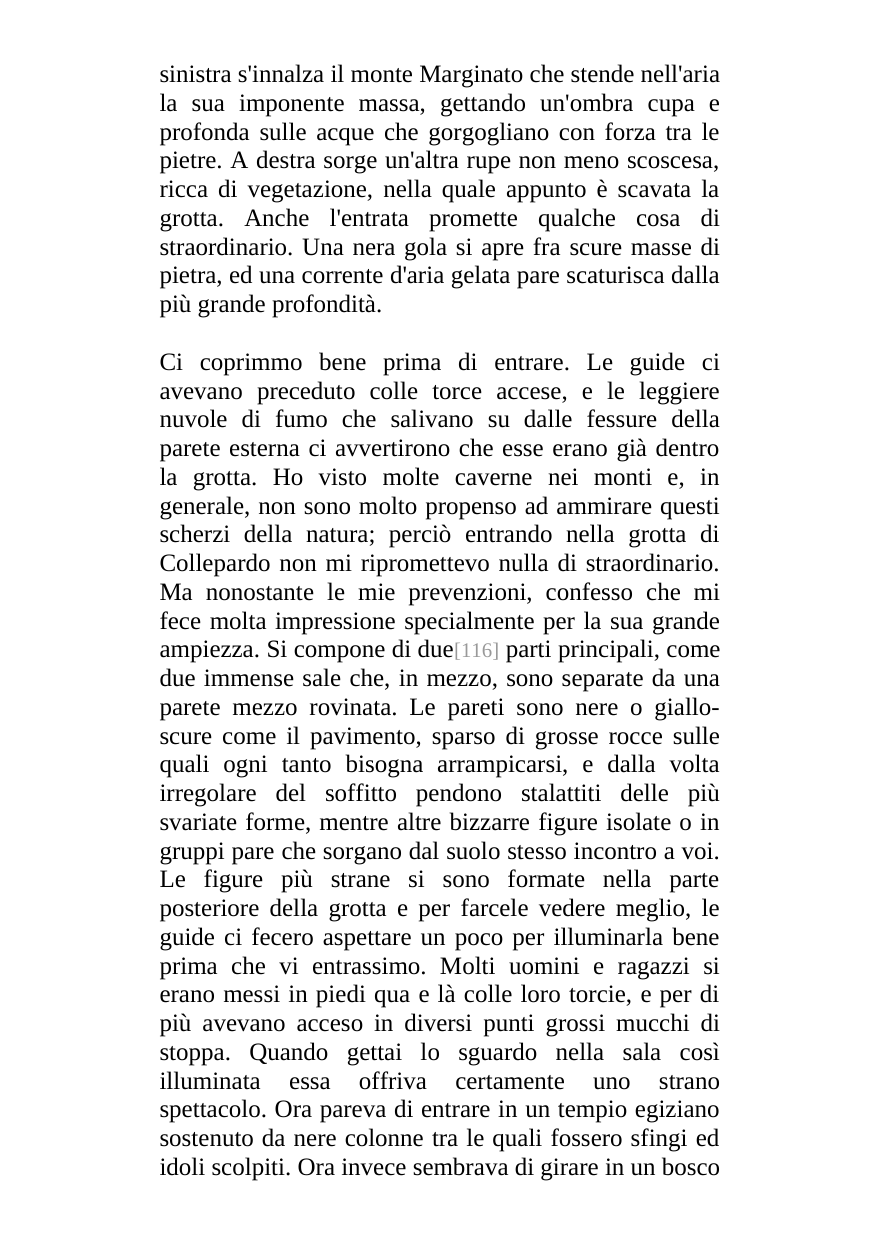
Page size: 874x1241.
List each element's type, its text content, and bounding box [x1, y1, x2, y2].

text sinistra s'innalza il monte Marginato che stende nell'aria la sua imponente massa, gettando un'ombra cupa e profonda sulle acque che gorgogliano con forza tra le pietre. A destra sorge un'altra rupe non meno scoscesa, ricca di vegetazione, nella quale appunto è scavata la grotta. Anche l'entrata promette qualche cosa di straordinario. Una nera gola si apre fra scure masse di pietra, ed una corrente d'aria gelata pare scaturisca dalla più grande profondità. [159, 59, 720, 318]
text Ci coprimmo bene prima di entrare. Le guide ci avevano preceduto colle torce accese, e le leggiere nuvole di fumo che salivano su dalle fessure della parete esterna ci avvertirono che esse erano già dentro la grotta. Ho visto molte caverne nei monti e, in generale, non sono molto propenso ad ammirare questi scherzi della natura; perciò entrando nella grotta di Collepardo non mi ripromettevo nulla di straordinario. Ma nonostante le mie prevenzioni, confesso che mi fece molta impressione specialmente per la sua grande ampiezza. Si compone di due[116] parti principali, come due immense sale che, in mezzo, sono separate da una parete mezzo rovinata. Le pareti sono nere o giallo-scure come il pavimento, sparso di grosse rocce sulle quali ogni tanto bisogna arrampicarsi, e dalla volta irregolare del soffitto pendono stalattiti delle più svariate forme, mentre altre bizzarre figure isolate o in gruppi pare che sorgano dal suolo stesso incontro a voi. Le figure più strane si sono formate nella parte posteriore della grotta e per farcele vedere meglio, le guide ci fecero aspettare un poco per illuminarla bene prima che vi entrassimo. Molti uomini e ragazzi si erano messi in piedi qua e là colle loro torcie, e per di più avevano acceso in diversi punti grossi mucchi di stoppa. Quando gettai lo sguardo nella sala così illuminata essa offriva certamente uno strano spettacolo. Ora pareva di entrare in un tempio egiziano sostenuto da nere colonne tra le quali fossero sfingi ed idoli scolpiti. Ora invece sembrava di girare in un bosco [159, 347, 720, 1181]
